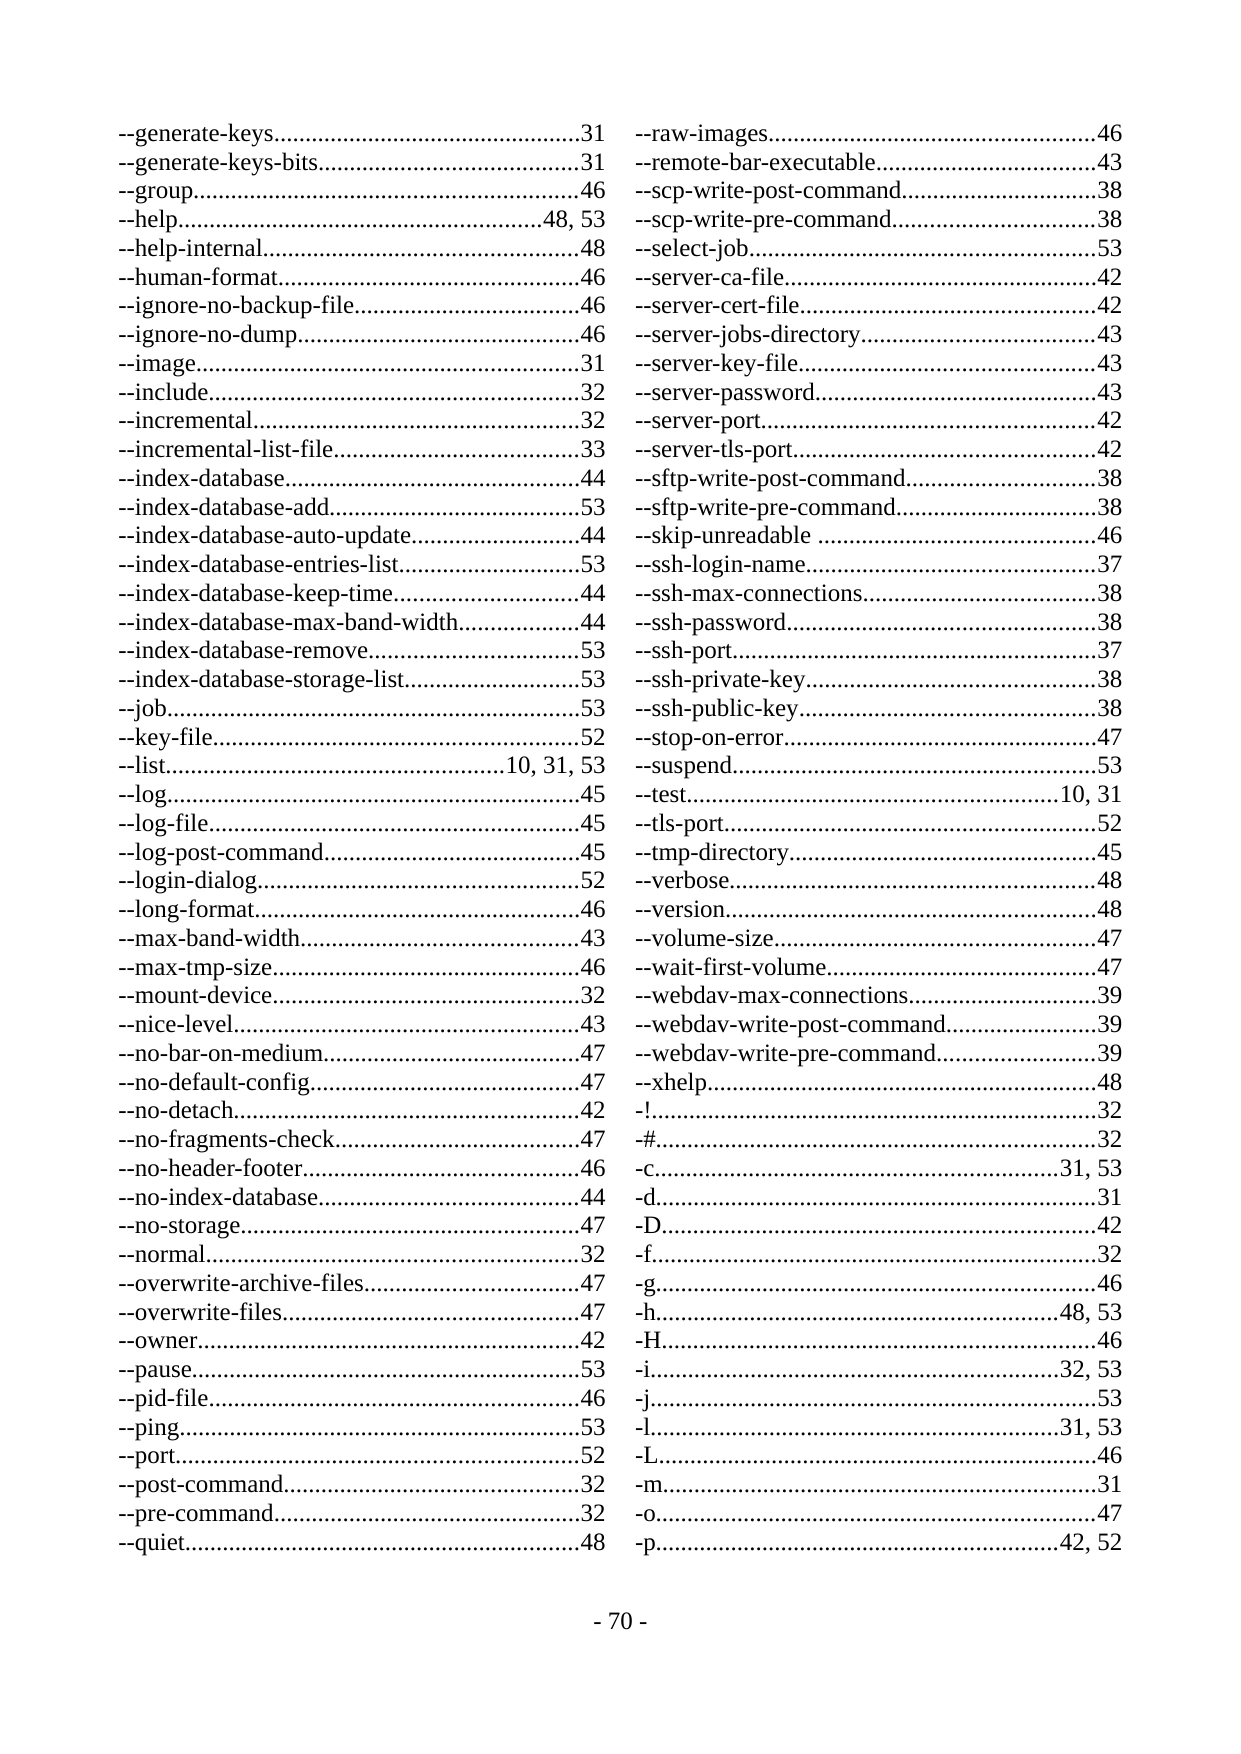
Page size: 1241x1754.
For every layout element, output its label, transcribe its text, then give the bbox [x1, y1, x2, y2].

text --log-post-command 45 [118, 837, 605, 866]
text -L 46 [635, 1441, 1122, 1469]
text --tmp-directory 45 [635, 837, 1122, 866]
text --server-jobs-directory 43 [635, 319, 1122, 348]
text --skip-unreadable 46 [635, 521, 1122, 549]
text --server-tls-port 42 [635, 434, 1122, 463]
text --quiet 48 [118, 1527, 605, 1556]
text --scp-write-pre-command 38 [635, 204, 1122, 233]
text -h 48, 53 [635, 1297, 1122, 1326]
text --incremental 32 [118, 406, 605, 434]
text -m 31 [635, 1469, 1122, 1498]
text --ignore-no-backup-file 46 [118, 291, 605, 319]
text --server-ca-file 42 [635, 262, 1122, 291]
text --webdav-write-pre-command 39 [635, 1038, 1122, 1067]
text --log 45 [118, 779, 605, 808]
text --max-tmp-size 46 [118, 952, 605, 981]
text --include 32 [118, 377, 605, 406]
text --suspend 53 [635, 751, 1122, 779]
text --help-internal 48 [118, 233, 605, 262]
text --webdav-write-post-command 39 [635, 1009, 1122, 1038]
text --raw-images 46 [635, 118, 1122, 147]
text --ping 53 [118, 1412, 605, 1441]
text --index-database-auto-update 44 [118, 521, 605, 549]
text --pre-command 32 [118, 1498, 605, 1527]
text --sftp-write-pre-command 38 [635, 492, 1122, 521]
text --no-default-config 47 [118, 1067, 605, 1096]
text --job 53 [118, 693, 605, 722]
text --log-file 45 [118, 808, 605, 837]
text -f 32 [635, 1239, 1122, 1268]
text --sftp-write-post-command 38 [635, 463, 1122, 492]
text -c 31, 53 [635, 1153, 1122, 1182]
text --no-fragments-check 47 [118, 1124, 605, 1153]
text --server-cert-file 42 [635, 291, 1122, 319]
text --pid-file 46 [118, 1383, 605, 1412]
text --webdav-max-connections 39 [635, 981, 1122, 1009]
text --server-password 43 [635, 377, 1122, 406]
text --test 10, 31 [635, 779, 1122, 808]
text -o 47 [635, 1498, 1122, 1527]
text --generate-keys 31 [118, 118, 605, 147]
text --image 31 [118, 348, 605, 377]
text -g 46 [635, 1268, 1122, 1297]
text --ssh-password 38 [635, 607, 1122, 636]
text --no-detach 42 [118, 1096, 605, 1124]
text --incremental-list-file 33 [118, 434, 605, 463]
text --owner 42 [118, 1326, 605, 1354]
text --index-database-entries-list 53 [118, 549, 605, 578]
text --index-database-max-band-width 44 [118, 607, 605, 636]
text --index-database-remove 53 [118, 636, 605, 664]
text --server-key-file 43 [635, 348, 1122, 377]
text --generate-keys-bits 31 [118, 147, 605, 176]
text -D 42 [635, 1211, 1122, 1239]
text -i 32, 53 [635, 1354, 1122, 1383]
text -! 32 [635, 1096, 1122, 1124]
text --index-database-storage-list 53 [118, 664, 605, 693]
text --help 48, 53 [118, 204, 605, 233]
text --ssh-private-key 38 [635, 664, 1122, 693]
text -l 31, 53 [635, 1412, 1122, 1441]
text -H 46 [635, 1326, 1122, 1354]
text --normal 32 [118, 1239, 605, 1268]
text --xhelp 48 [635, 1067, 1122, 1096]
text --index-database 44 [118, 463, 605, 492]
text --port 52 [118, 1441, 605, 1469]
text --key-file 52 [118, 722, 605, 751]
text --ssh-max-connections 38 [635, 578, 1122, 607]
text --list 10, 31, 53 [118, 751, 605, 779]
text --long-format 46 [118, 894, 605, 923]
text --overwrite-archive-files 47 [118, 1268, 605, 1297]
text --wait-first-volume 47 [635, 952, 1122, 981]
text --tls-port 52 [635, 808, 1122, 837]
text --mount-device 32 [118, 981, 605, 1009]
text --overwrite-files 47 [118, 1297, 605, 1326]
text --ssh-public-key 38 [635, 693, 1122, 722]
text --no-storage 47 [118, 1211, 605, 1239]
text --verbose 48 [635, 866, 1122, 894]
text -p 42, 52 [635, 1527, 1122, 1556]
text --login-dialog 52 [118, 866, 605, 894]
text --max-band-width 43 [118, 923, 605, 952]
text --stop-on-error 47 [635, 722, 1122, 751]
text --index-database-add 53 [118, 492, 605, 521]
text --nice-level 43 [118, 1009, 605, 1038]
text --no-header-footer 46 [118, 1153, 605, 1182]
text --index-database-keep-time 44 [118, 578, 605, 607]
text --remote-bar-executable 43 [635, 147, 1122, 176]
text --human-format 46 [118, 262, 605, 291]
text --post-command 32 [118, 1469, 605, 1498]
text --volume-size 47 [635, 923, 1122, 952]
text --no-bar-on-medium 47 [118, 1038, 605, 1067]
text --select-job 53 [635, 233, 1122, 262]
text --scp-write-post-command 38 [635, 176, 1122, 204]
text -j 53 [635, 1383, 1122, 1412]
text -d 31 [635, 1182, 1122, 1211]
text --pause 53 [118, 1354, 605, 1383]
text --version 48 [635, 894, 1122, 923]
text --server-port 42 [635, 406, 1122, 434]
text -# 32 [635, 1124, 1122, 1153]
text --ignore-no-dump 46 [118, 319, 605, 348]
text --ssh-login-name 37 [635, 549, 1122, 578]
text --group 46 [118, 176, 605, 204]
text --no-index-database 44 [118, 1182, 605, 1211]
text --ssh-port 37 [635, 636, 1122, 664]
